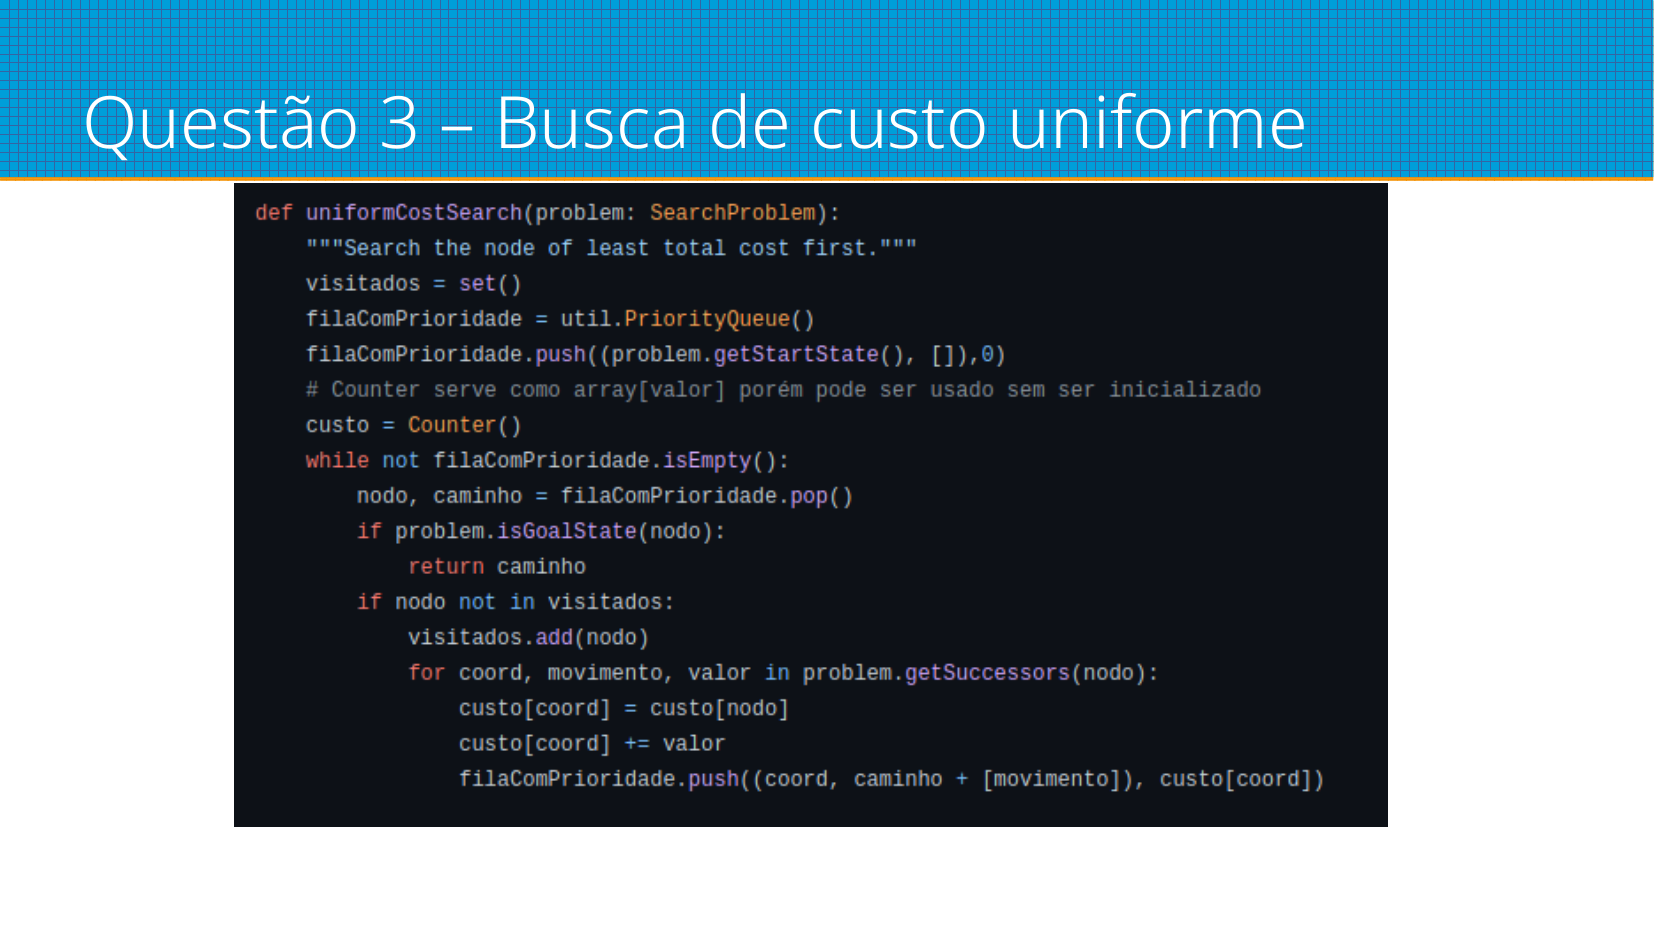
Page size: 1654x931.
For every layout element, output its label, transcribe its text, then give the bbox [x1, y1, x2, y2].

title Questão 3 – Busca de custo uniforme [82, 14, 1571, 171]
picture [234, 183, 1388, 827]
